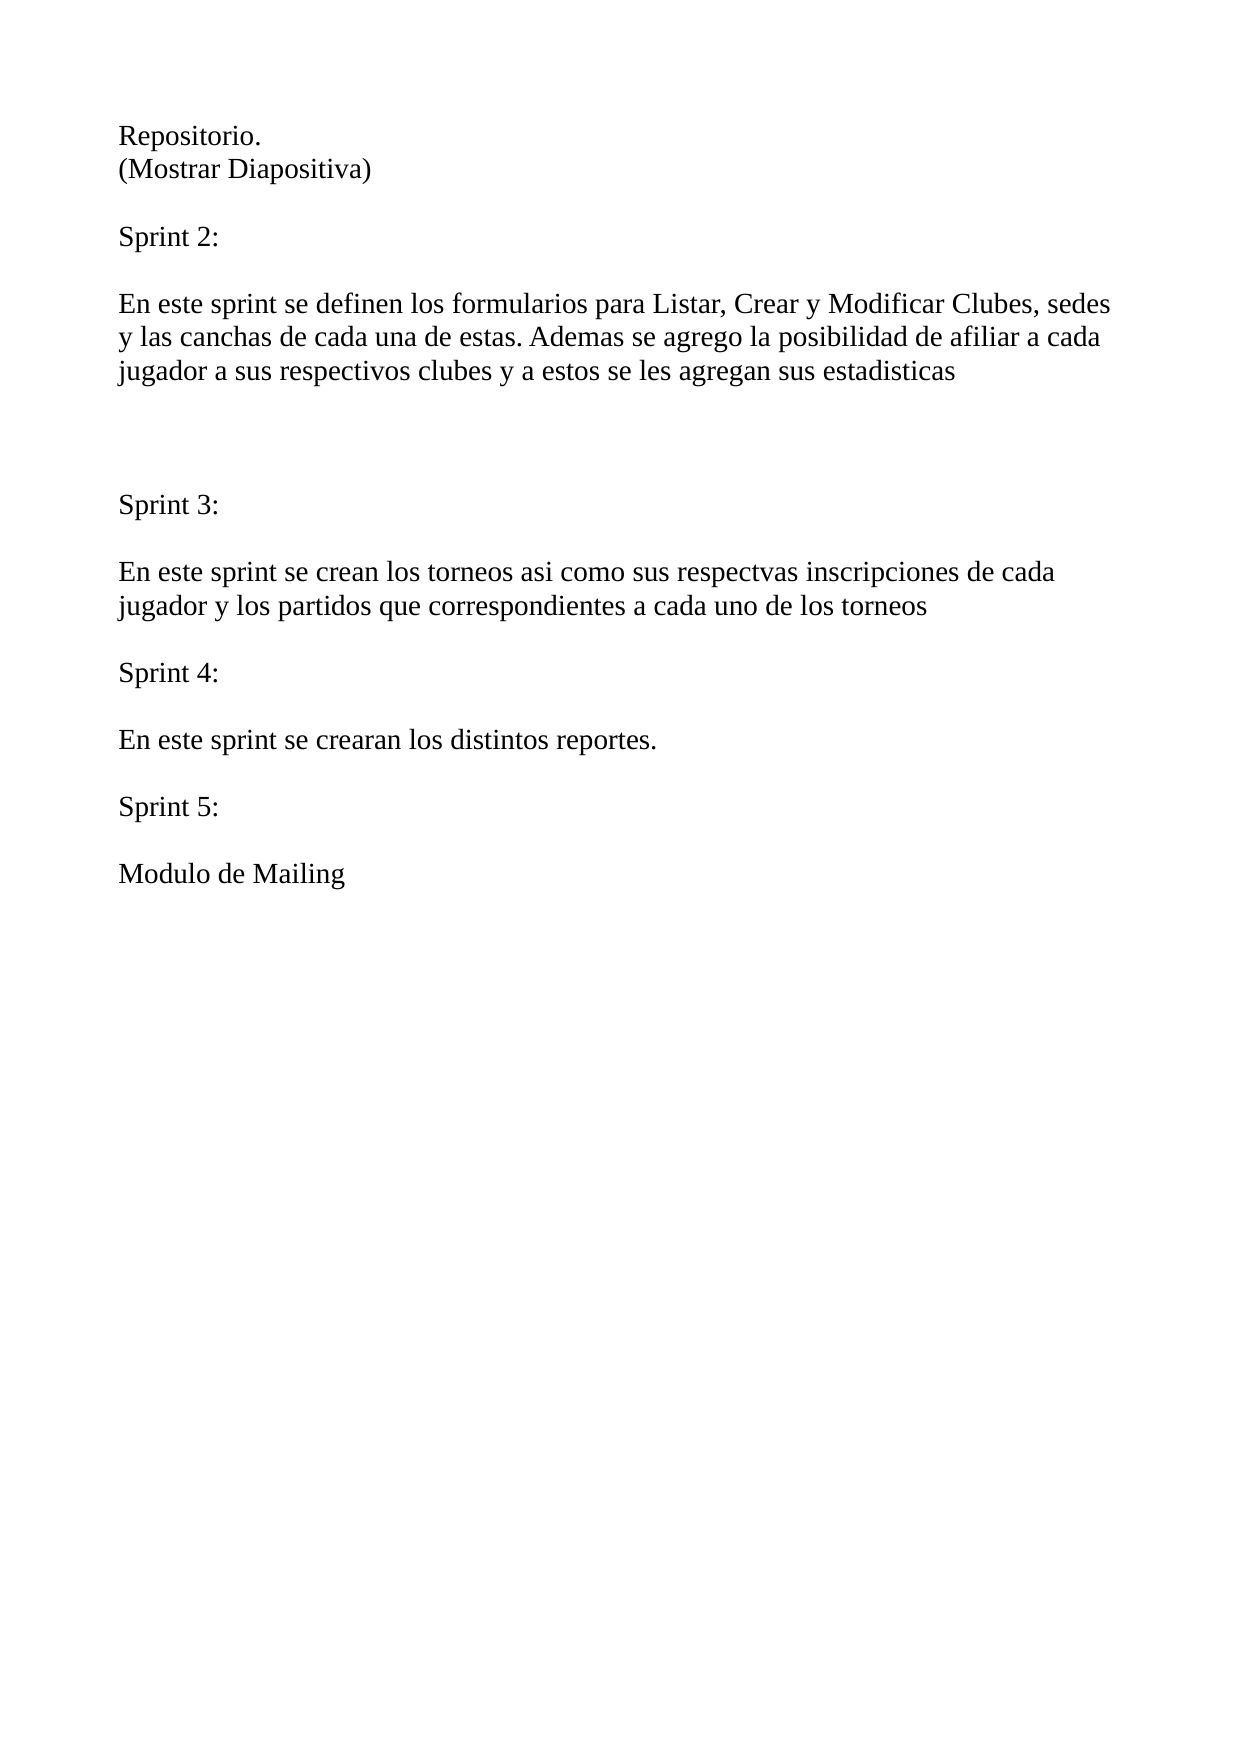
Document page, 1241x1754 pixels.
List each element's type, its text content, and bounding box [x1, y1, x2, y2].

text Repositorio. [118, 118, 1122, 152]
text Sprint 4: [118, 655, 1122, 688]
text Sprint 3: [118, 487, 1122, 521]
text En este sprint se definen los formularios para Listar, Crear y Modificar Clubes, sedes y las canchas de cada una de estas. Ademas se agrego la posibilidad de afiliar a cada jugador a sus respectivos clubes y a estos se les agregan sus estadisticas [118, 286, 1122, 386]
text (Mostrar Diapositiva) [118, 152, 1122, 185]
text Modulo de Mailing [118, 856, 1122, 889]
text En este sprint se crearan los distintos reportes. [118, 722, 1122, 755]
text Sprint 2: [118, 219, 1122, 252]
text Sprint 5: [118, 789, 1122, 822]
text En este sprint se crean los torneos asi como sus respectvas inscripciones de cada jugador y los partidos que correspondientes a cada uno de los torneos [118, 554, 1122, 621]
